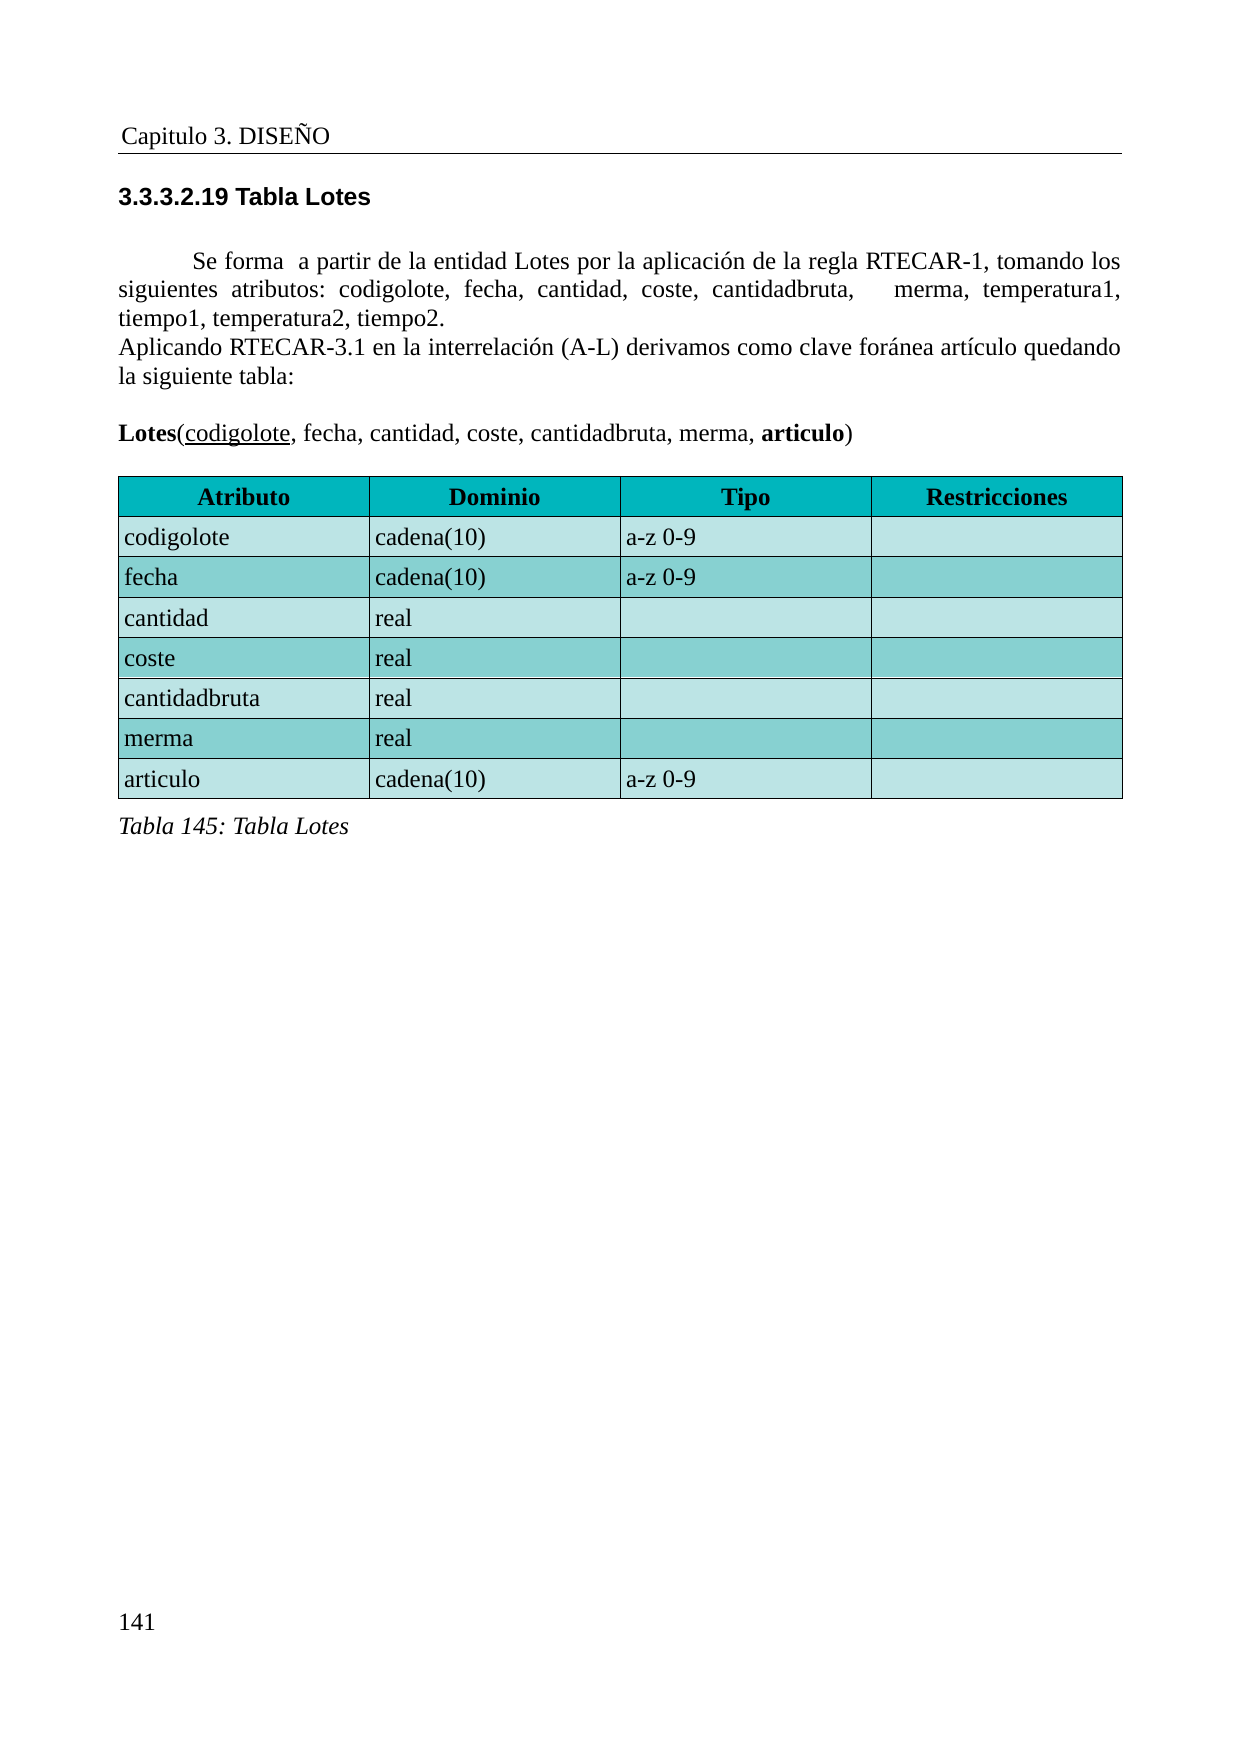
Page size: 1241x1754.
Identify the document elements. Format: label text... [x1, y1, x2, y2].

text Tabla 145: Tabla Lotes [118, 811, 1122, 840]
table_cell [872, 638, 1122, 677]
table_cell a-z 0-9 [621, 517, 871, 556]
table_cell a-z 0-9 [621, 759, 871, 798]
table_cell codigolote [119, 517, 369, 556]
table_header Dominio [370, 477, 620, 516]
table_cell real [370, 679, 620, 718]
table_cell real [370, 719, 620, 758]
table_cell merma [119, 719, 369, 758]
table_cell [621, 719, 871, 758]
table_cell [872, 679, 1122, 718]
table_cell [621, 598, 871, 637]
table_cell fecha [119, 557, 369, 597]
table_cell coste [119, 638, 369, 677]
table_header Restricciones [872, 477, 1122, 516]
table_cell cadena(10) [370, 557, 620, 597]
table_cell [872, 557, 1122, 597]
table_header Atributo [119, 477, 369, 516]
subtitle 3.3.3.2.19 Tabla Lotes [118, 182, 1122, 211]
table_cell [621, 638, 871, 677]
table_cell cantidad [119, 598, 369, 637]
table_cell [872, 598, 1122, 637]
text Aplicando RTECAR-3.1 en la interrelación (A-L) derivamos como clave foránea artículo quedando la siguiente tabla: [118, 332, 1122, 389]
table_cell real [370, 638, 620, 677]
table_header Tipo [621, 477, 871, 516]
table_cell [872, 719, 1122, 758]
table_cell cantidadbruta [119, 679, 369, 718]
table_cell cadena(10) [370, 759, 620, 798]
table_cell a-z 0-9 [621, 557, 871, 597]
table_cell cadena(10) [370, 517, 620, 556]
table_cell [621, 679, 871, 718]
table_cell [872, 759, 1122, 798]
table_cell real [370, 598, 620, 637]
text Se forma a partir de la entidad Lotes por la aplicación de la regla RTECAR-1, tomando los siguientes atributos: codigolote, fecha, cantidad, coste, cantidadbruta, merma, temperatura1, tiempo1, temperatura2, tiempo2. [118, 246, 1122, 332]
text Lotes(codigolote, fecha, cantidad, coste, cantidadbruta, merma, articulo) [118, 418, 1122, 447]
table_cell [872, 517, 1122, 556]
table_cell articulo [119, 759, 369, 798]
